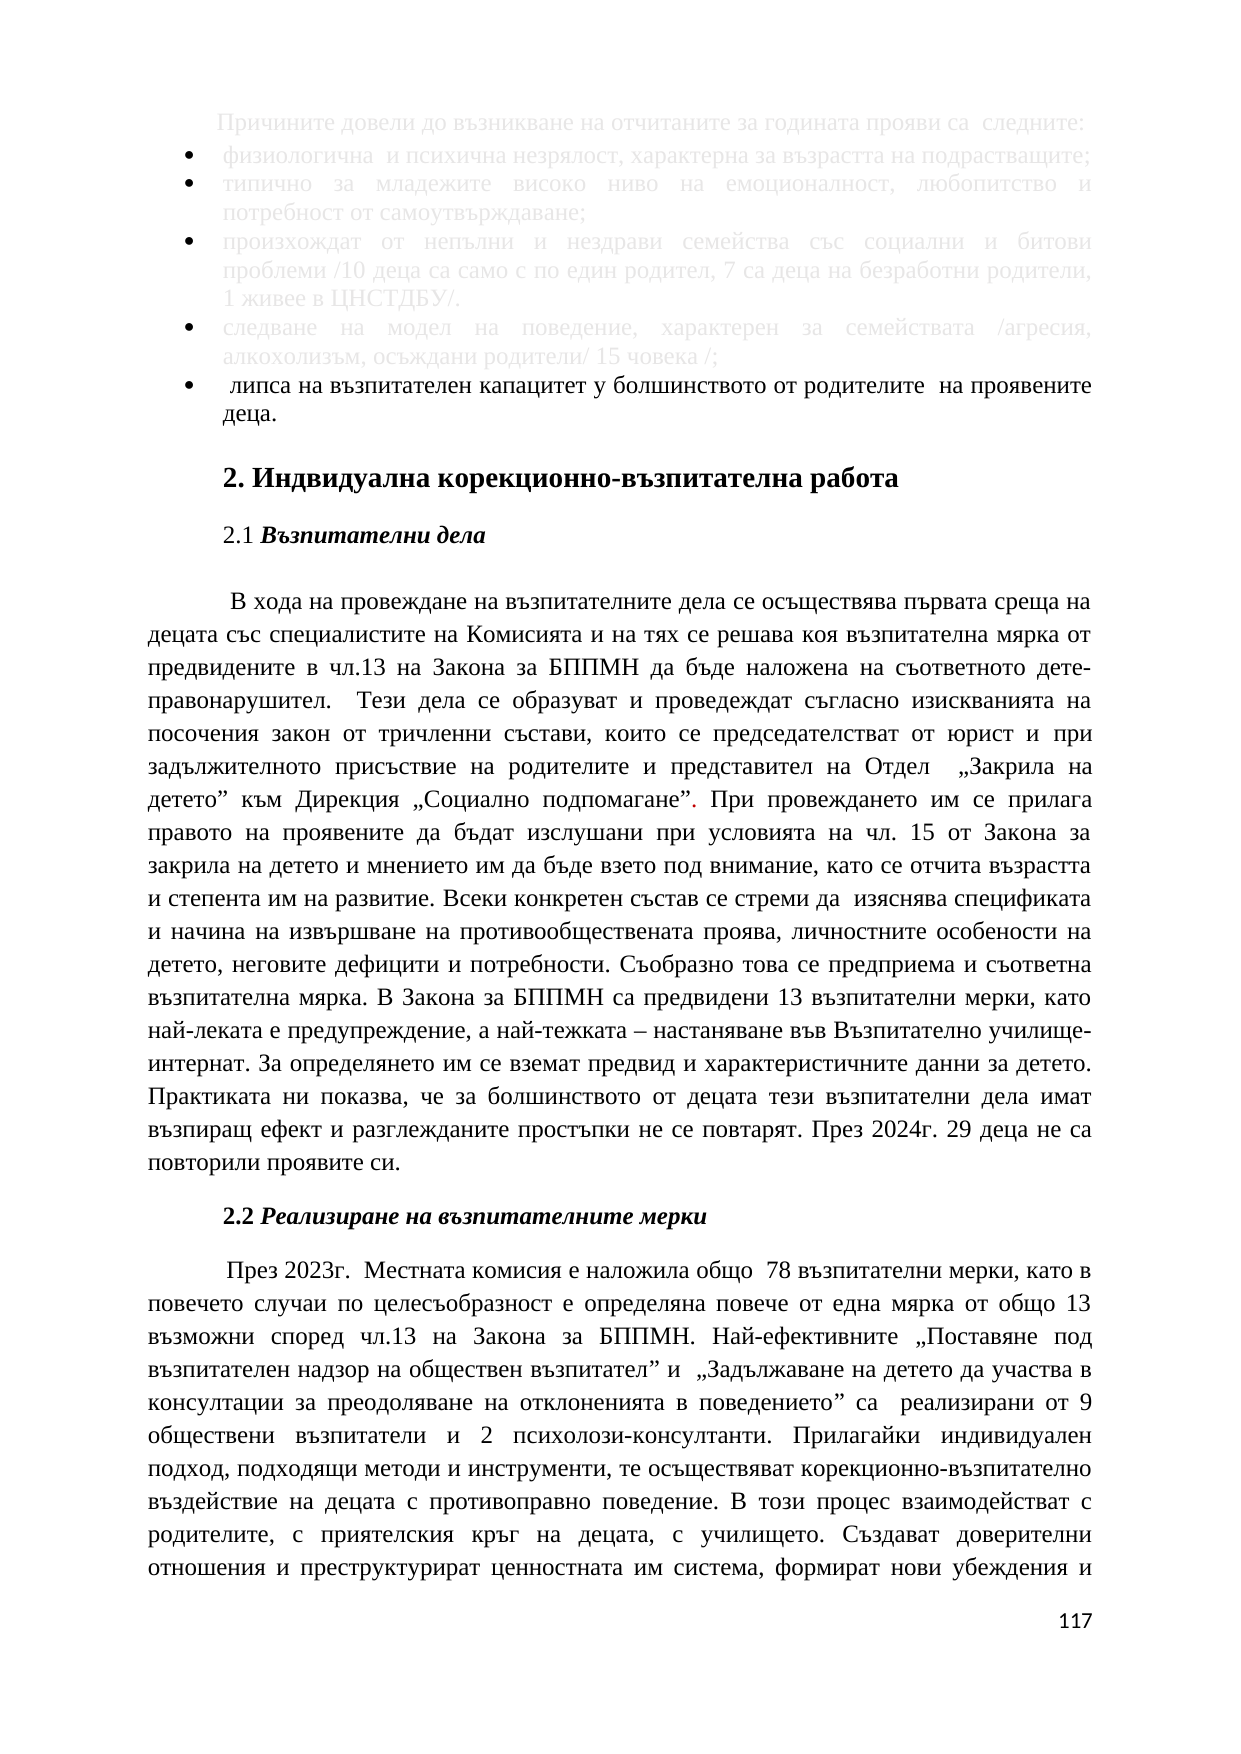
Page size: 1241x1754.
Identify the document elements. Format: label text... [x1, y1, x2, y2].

text 2.2 Реализиране на възпитателните мерки [148, 1201, 1093, 1230]
list произхождат от непълни и нездрави семейства със социални и битови проблеми /10 деца са само с по един родител, 7 са деца на безработни родители, 1 живее в ЦНСТДБУ/. [185, 226, 1093, 312]
text 2. Индвидуална корекционно-възпитателна работа [223, 460, 1093, 494]
list типично за младежите високо ниво на емоционалност, любопитство и потребност от самоутвърждаване; [185, 168, 1093, 226]
text През 2023г. Местната комисия е наложила общо 78 възпитателни мерки, като в повечето случаи по целесъобразност е определяна повече от една мярка от общо 13 възможни според чл.13 на Закона за БППМН. Най-ефективните „Поставяне под възпитателен надзор на обществен възпитател” и „Задължаване на детето да участва в консултации за преодоляване на отклоненията в поведението” са реализирани от 9 обществени възпитатели и 2 психолози-консултанти. Прилагайки индивидуален подход, подходящи методи и инструменти, те осъществяват корекционно-възпитателно въздействие на децата с противоправно поведение. В този процес взаимодействат с родителите, с приятелския кръг на децата, с училището. Създават доверителни отношения и преструктурират ценностната им система, формират нови убеждения и [148, 1255, 1093, 1581]
text В хода на провеждане на възпитателните дела се осъществява първата среща на децата със специалистите на Комисията и на тях се решава коя възпитателна мярка от предвидените в чл.13 на Закона за БППМН да бъде наложена на съответното дете-правонарушител. Тези дела се образуват и проведеждат съгласно изискванията на посочения закон от тричленни състави, които се председателстват от юрист и при задължителното присъствие на родителите и представител на Отдел „Закрила на детето” към Дирекция „Социално подпомагане”. При провеждането им се прилага правото на проявените да бъдат изслушани при условията на чл. 15 от Закона за закрила на детето и мнението им да бъде взето под внимание, като се отчита възрастта и степента им на развитие. Всеки конкретен състав се стреми да изяснява спецификата и начина на извършване на противообществената проява, личностните особености на детето, неговите дефицити и потребности. Съобразно това се предприема и съответна възпитателна мярка. В Закона за БППМН са предвидени 13 възпитателни мерки, като най-леката е предупреждение, а най-тежката – настаняване във Възпитателно училище-интернат. За определянето им се вземат предвид и характеристичните данни за детето. Практиката ни показва, че за болшинството от децата тези възпитателни дела имат възпиращ ефект и разглежданите простъпки не се повтарят. През 2024г. 29 деца не са повторили проявите си. [148, 586, 1093, 1176]
list липса на възпитателен капацитет у болшинството от родителите на проявените деца. [185, 370, 1093, 427]
list физиологична и психична незрялост, характерна за възрастта на подрастващите; [185, 140, 1093, 168]
text Причините довели до възникване на отчитаните за годината прояви са следните: [148, 107, 1093, 136]
text 2.1 Възпитателни дела [148, 520, 1093, 548]
list следване на модел на поведение, характерен за семействата /агресия, алкохолизъм, осъждани родители/ 15 човека /; [185, 312, 1093, 370]
